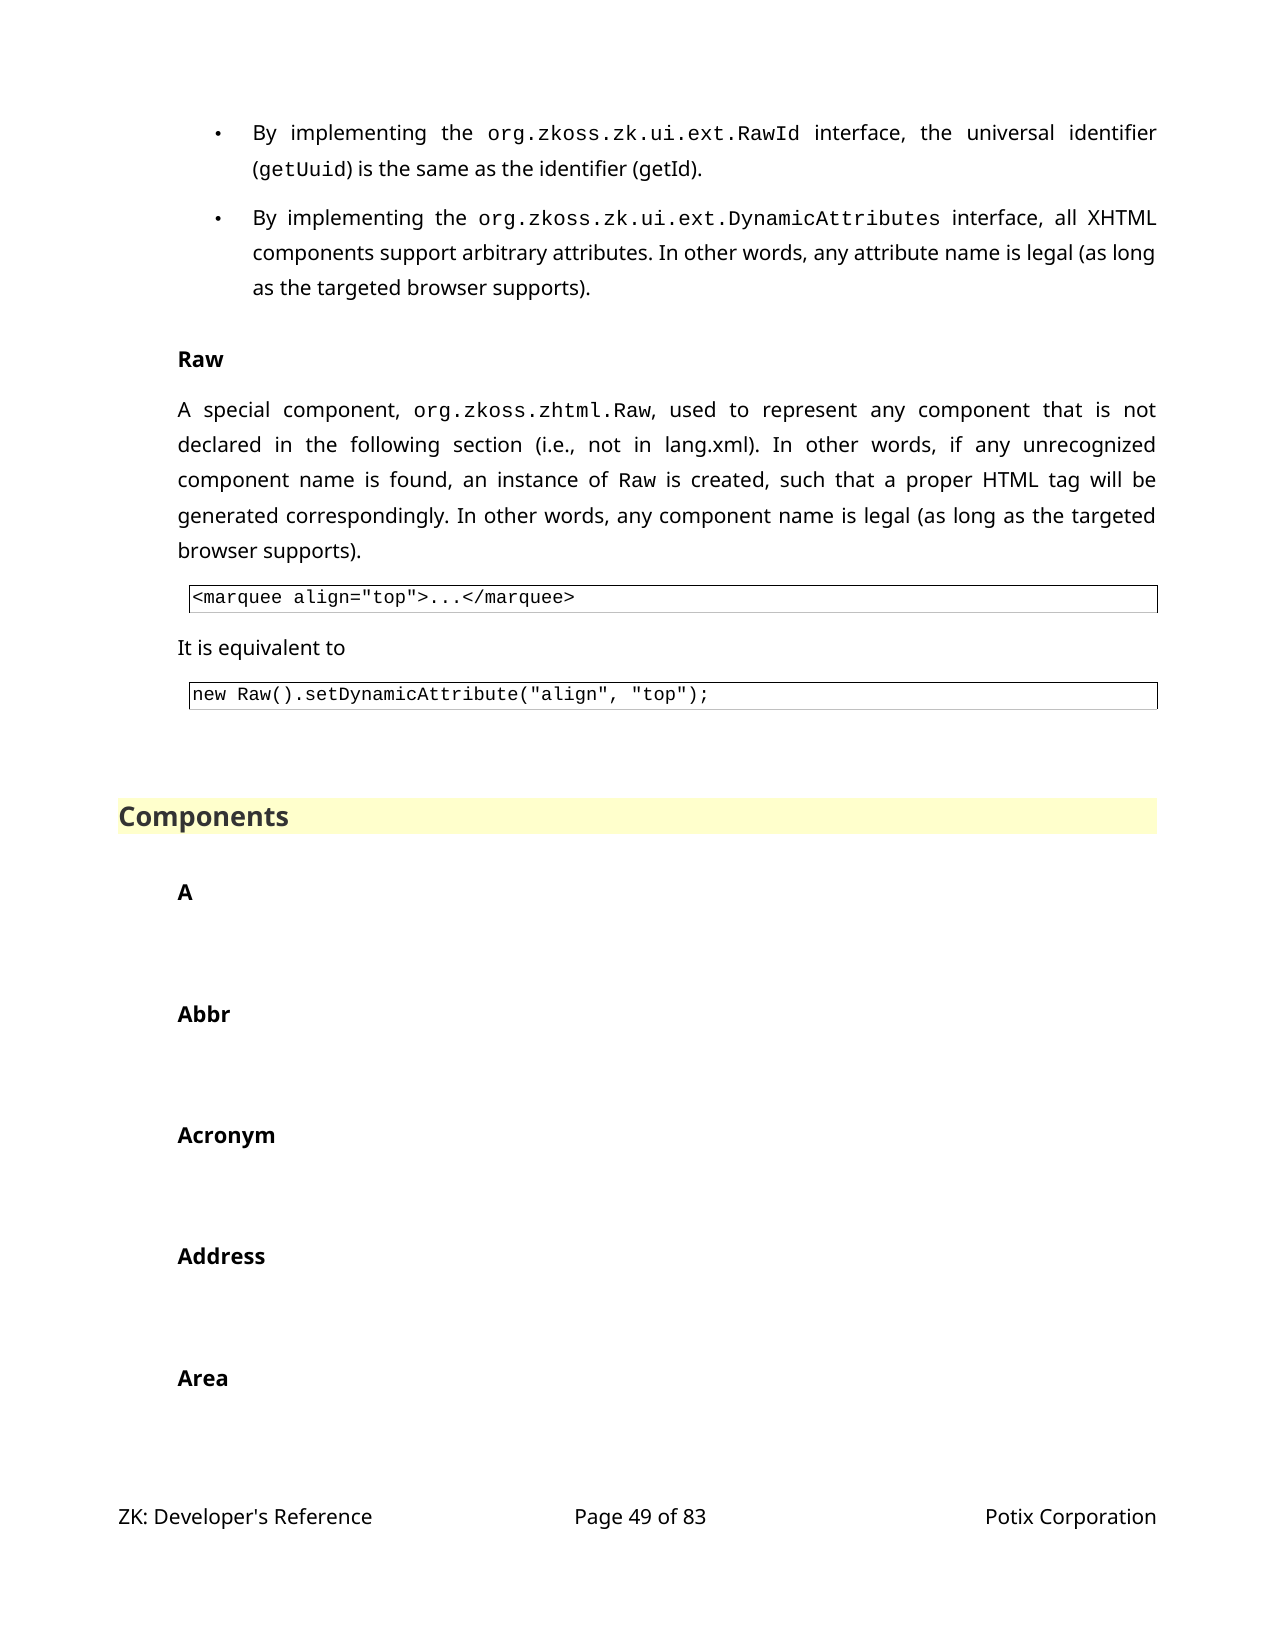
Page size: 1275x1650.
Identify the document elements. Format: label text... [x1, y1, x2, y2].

text <marquee align="top">...</marquee> [190, 586, 1157, 612]
subtitle Area [177, 1362, 1157, 1392]
subtitle Components [118, 798, 1157, 834]
list By implementing the org.zkoss.zk.ui.ext.RawId interface, the universal identifier (getUuid) is the same as the identifier (getId). [215, 118, 1157, 182]
subtitle Abbr [177, 998, 1157, 1028]
text A special component, org.zkoss.zhtml.Raw, used to represent any component that is not declared in the following section (i.e., not in lang.xml). In other words, if any unrecognized component name is found, an instance of Raw is created, such that a proper HTML tag will be generated correspondingly. In other words, any component name is legal (as long as the targeted browser supports). [177, 395, 1157, 564]
text new Raw().setDynamicAttribute("align", "top"); [190, 683, 1157, 709]
text It is equivalent to [177, 633, 1157, 661]
list By implementing the org.zkoss.zk.ui.ext.DynamicAttributes interface, all XHTML components support arbitrary attributes. In other words, any attribute name is legal (as long as the targeted browser supports). [215, 203, 1157, 302]
subtitle Address [177, 1241, 1157, 1271]
subtitle A [177, 877, 1157, 907]
subtitle Acronym [177, 1120, 1157, 1150]
subtitle Raw [177, 344, 1157, 374]
